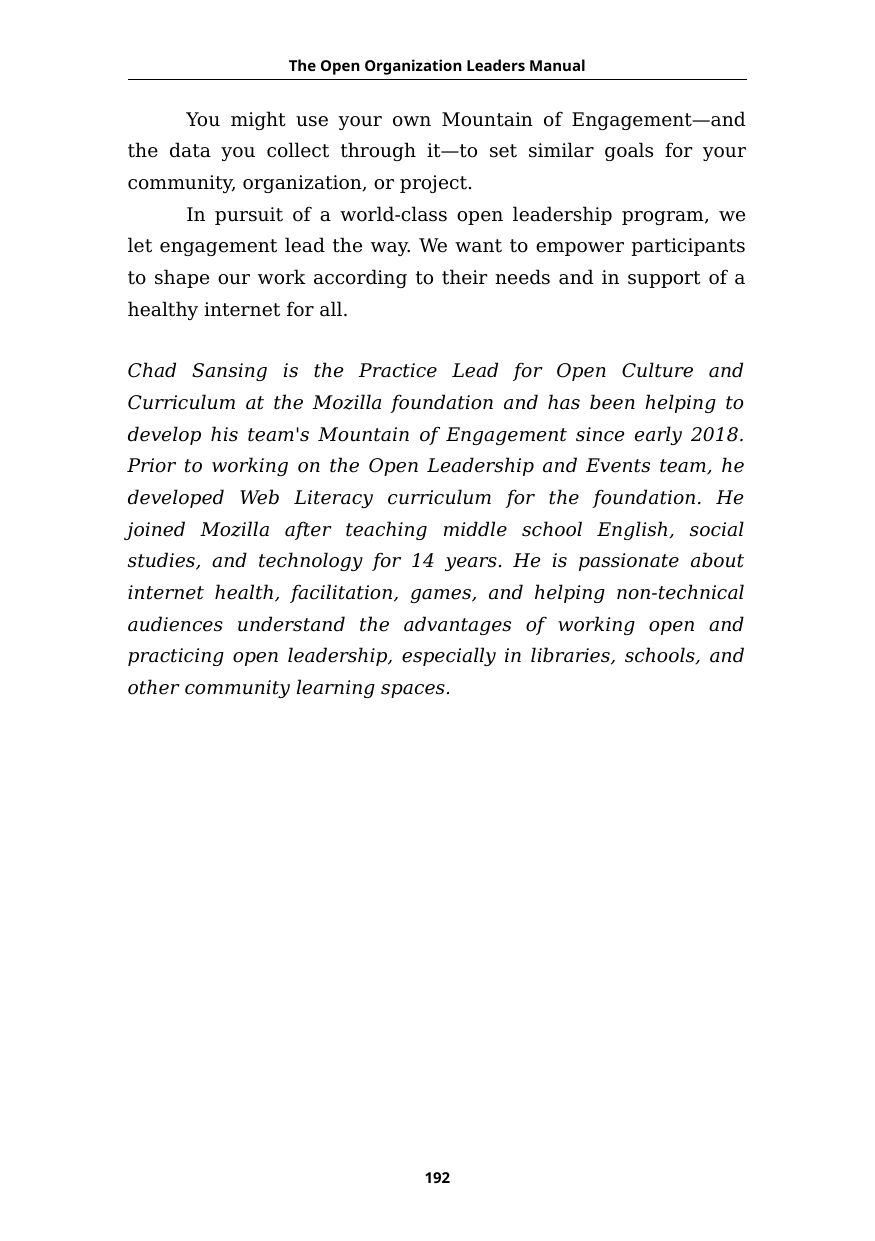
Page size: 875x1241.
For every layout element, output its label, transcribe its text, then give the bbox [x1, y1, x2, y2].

text Chad Sansing is the Practice Lead for Open Culture and Curriculum at the Mozilla foundation and has been helping to develop his team's Mountain of Engagement since early 2018. Prior to working on the Open Leadership and Events team, he developed Web Literacy curriculum for the foundation. He joined Mozilla after teaching middle school English, social studies, and technology for 14 years. He is passionate about internet health, facilitation, games, and helping non-technical audiences understand the advantages of working open and practicing open leadership, especially in libraries, schools, and other community learning spaces. [127, 360, 747, 699]
text In pursuit of a world-class open leadership program, we let engagement lead the way. We want to empower participants to shape our work according to their needs and in support of a healthy internet for all. [127, 204, 747, 321]
text You might use your own Mountain of Engagement—and the data you collect through it—to set similar goals for your community, organization, or project. [127, 109, 747, 194]
